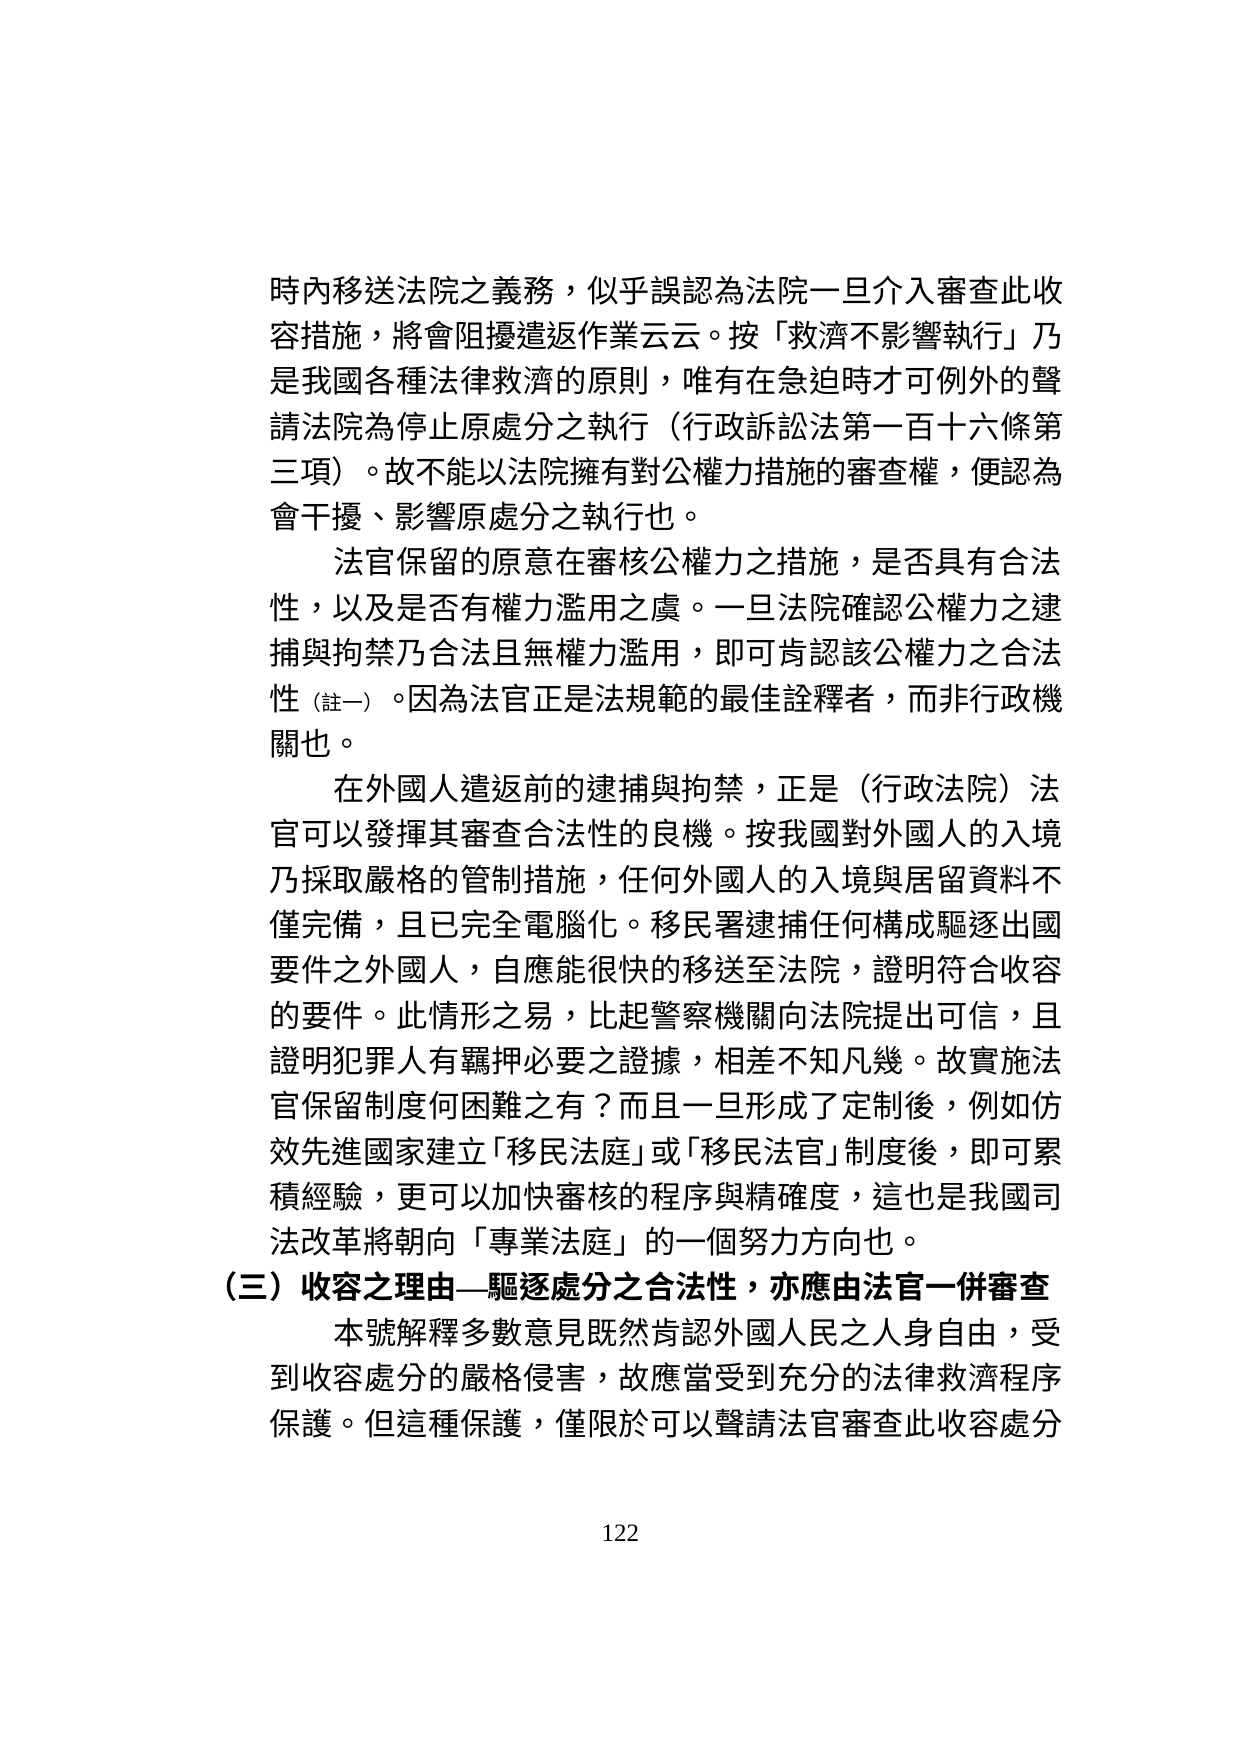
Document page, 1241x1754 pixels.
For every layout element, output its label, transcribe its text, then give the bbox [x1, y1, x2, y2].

text 本號解釋多數意見既然肯認外國人民之人身自由，受到收容處分的嚴格侵害，故應當受到充分的法律救濟程序保護。但這種保護，僅限於可以聲請法官審查此收容處分 [269, 1308, 1063, 1444]
text （三）收容之理由—驅逐處分之合法性，亦應由法官一併審查 [206, 1263, 1063, 1308]
text 時內移送法院之義務，似乎誤認為法院一旦介入審查此收容措施，將會阻擾遣返作業云云。按「救濟不影響執行」乃是我國各種法律救濟的原則，唯有在急迫時才可例外的聲請法院為停止原處分之執行（行政訴訟法第一百十六條第三項）。故不能以法院擁有對公權力措施的審查權，便認為會干擾、影響原處分之執行也。 [269, 266, 1063, 538]
text 在外國人遣返前的逮捕與拘禁，正是（行政法院）法官可以發揮其審查合法性的良機。按我國對外國人的入境乃採取嚴格的管制措施，任何外國人的入境與居留資料不僅完備，且已完全電腦化。移民署逮捕任何構成驅逐出國要件之外國人，自應能很快的移送至法院，證明符合收容的要件。此情形之易，比起警察機關向法院提出可信，且證明犯罪人有羈押必要之證據，相差不知凡幾。故實施法官保留制度何困難之有？而且一旦形成了定制後，例如仿效先進國家建立「移民法庭」或「移民法官」制度後，即可累積經驗，更可以加快審核的程序與精確度，這也是我國司法改革將朝向「專業法庭」的一個努力方向也。 [269, 764, 1063, 1263]
text 法官保留的原意在審核公權力之措施，是否具有合法性，以及是否有權力濫用之虞。一旦法院確認公權力之逮捕與拘禁乃合法且無權力濫用，即可肯認該公權力之合法性（註一）。因為法官正是法規範的最佳詮釋者，而非行政機關也。 [269, 538, 1063, 764]
